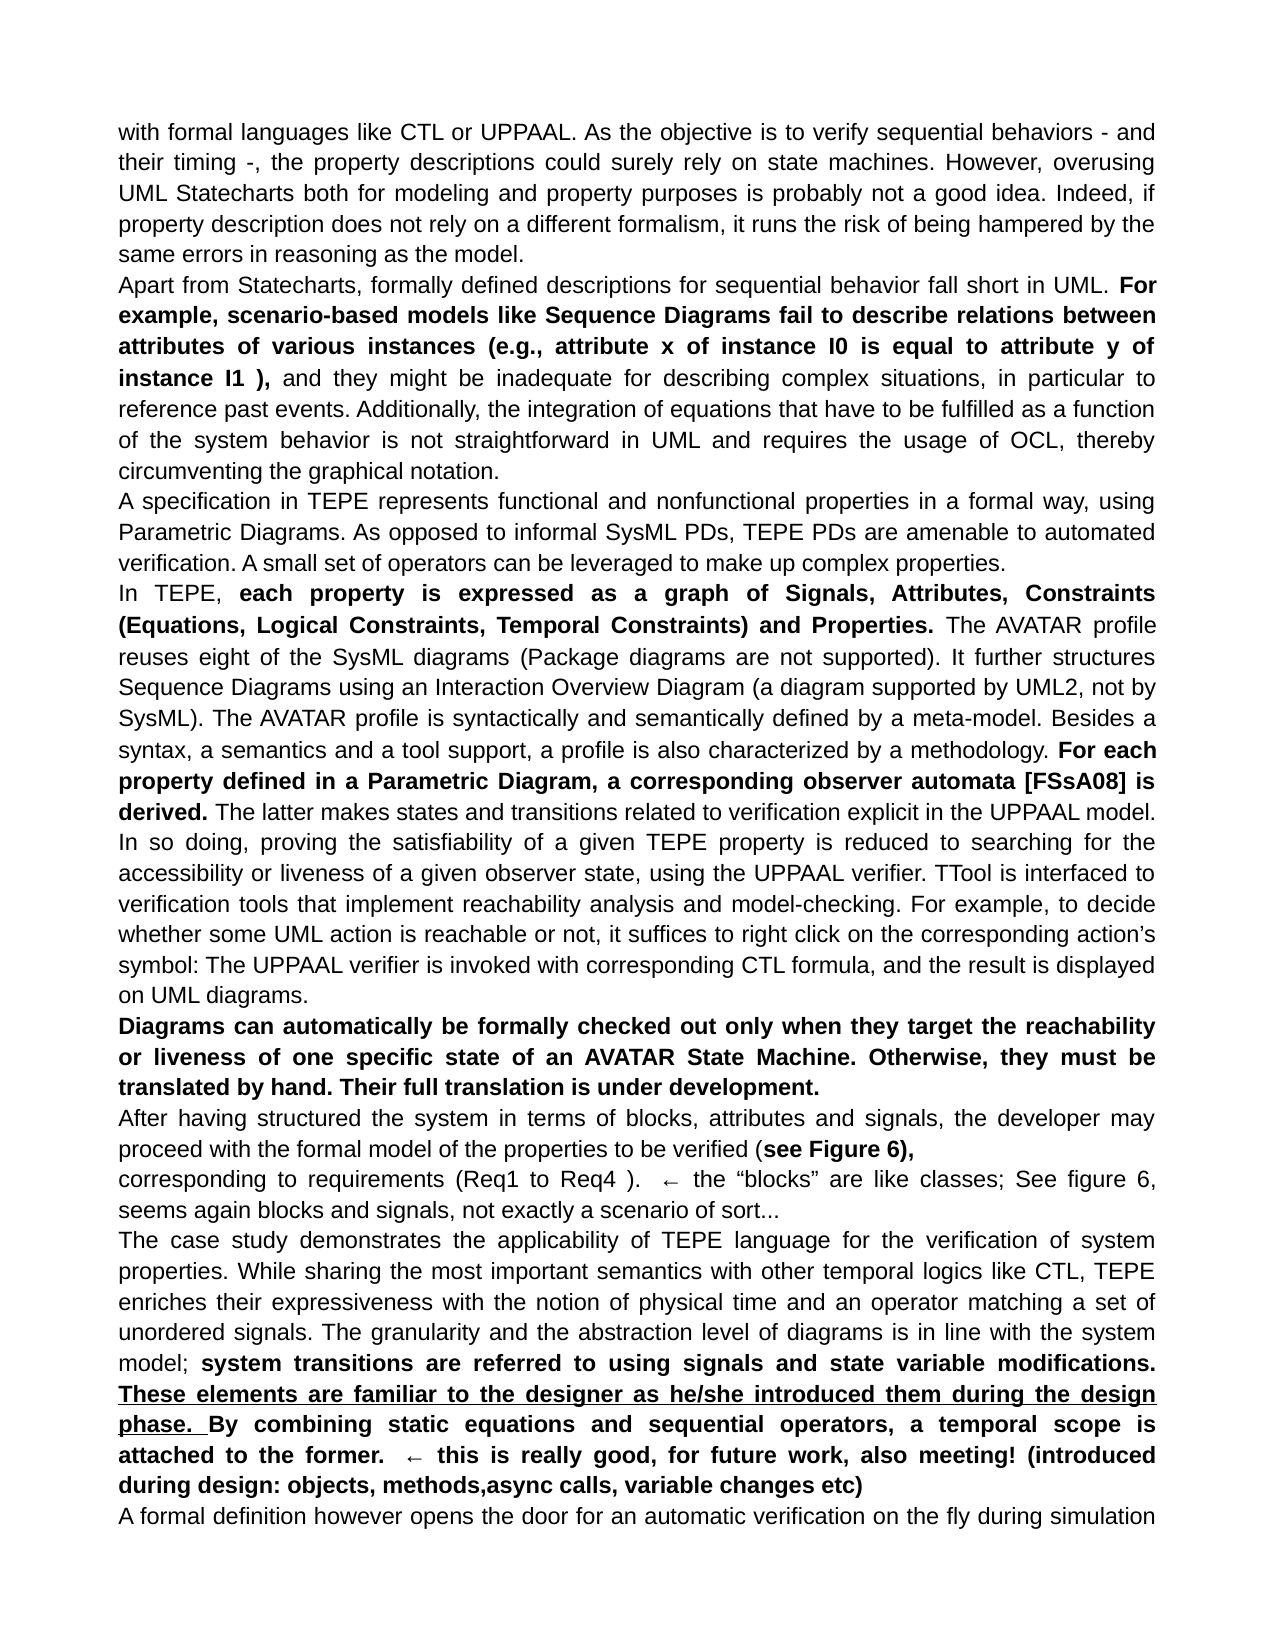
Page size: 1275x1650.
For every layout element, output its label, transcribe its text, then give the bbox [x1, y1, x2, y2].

text Apart from Statecharts, formally defined descriptions for sequential behavior fall short in UML. For example, scenario-based models like Sequence Diagrams fail to describe relations between attributes of various instances (e.g., attribute x of instance I0 is equal to attribute y of instance I1 ), and they might be inadequate for describing complex situations, in particular to reference past events. Additionally, the integration of equations that have to be fulfilled as a function of the system behavior is not straightforward in UML and requires the usage of OCL, thereby circumventing the graphical notation. [118, 271, 1157, 484]
text A specification in TEPE represents functional and nonfunctional properties in a formal way, using Parametric Diagrams. As opposed to informal SysML PDs, TEPE PDs are amenable to automated verification. A small set of operators can be leveraged to make up complex properties. [118, 488, 1157, 576]
text phase. By combining static equations and sequential operators, a temporal scope is attached to the former. ← this is really good, for future work, also meeting! (introduced during design: objects, methods,async calls, variable changes etc) [118, 1405, 1157, 1499]
text corresponding to requirements (Req1 to Req4 ). ← the “blocks” are like classes; See figure 6, seems again blocks and signals, not exactly a scenario of sort... [118, 1166, 1157, 1223]
text Diagrams can automatically be formally checked out only when they target the reachability or liveness of one specific state of an AVATAR State Machine. Otherwise, they must be translated by hand. Their full translation is under development. [118, 1012, 1157, 1101]
text After having structured the system in terms of blocks, attributes and signals, the developer may proceed with the formal model of the properties to be verified (see Figure 6), [118, 1104, 1157, 1162]
text A formal definition however opens the door for an automatic verification on the fly during simulation [118, 1502, 1157, 1529]
text The case study demonstrates the applicability of TEPE language for the verification of system properties. While sharing the most important semantics with other temporal logics like CTL, TEPE enriches their expressiveness with the notion of physical time and an operator matching a set of unordered signals. The granularity and the abstraction level of diagrams is in line with the system model; system transitions are referred to using signals and state variable modifications. These elements are familiar to the designer as he/she introduced them during the design [118, 1227, 1157, 1404]
text In TEPE, each property is expressed as a graph of Signals, Attributes, Constraints (Equations, Logical Constraints, Temporal Constraints) and Properties. The AVATAR profile reuses eight of the SysML diagrams (Package diagrams are not supported). It further structures Sequence Diagrams using an Interaction Overview Diagram (a diagram supported by UML2, not by SysML). The AVATAR profile is syntactically and semantically defined by a meta-model. Besides a syntax, a semantics and a tool support, a profile is also characterized by a methodology. For each property defined in a Parametric Diagram, a corresponding observer automata [FSsA08] is derived. The latter makes states and transitions related to verification explicit in the UPPAAL model. In so doing, proving the satisfiability of a given TEPE property is reduced to searching for the accessibility or liveness of a given observer state, using the UPPAAL verifier. TTool is interfaced to verification tools that implement reachability analysis and model-checking. For example, to decide whether some UML action is reachable or not, it suffices to right click on the corresponding action’s symbol: The UPPAAL verifier is invoked with corresponding CTL formula, and the result is displayed on UML diagrams. [118, 579, 1157, 1009]
text with formal languages like CTL or UPPAAL. As the objective is to verify sequential behaviors - and their timing -, the property descriptions could surely rely on state machines. However, overusing UML Statecharts both for modeling and property purposes is probably not a good idea. Indeed, if property description does not rely on a different formalism, it runs the risk of being hampered by the same errors in reasoning as the model. [118, 118, 1157, 267]
